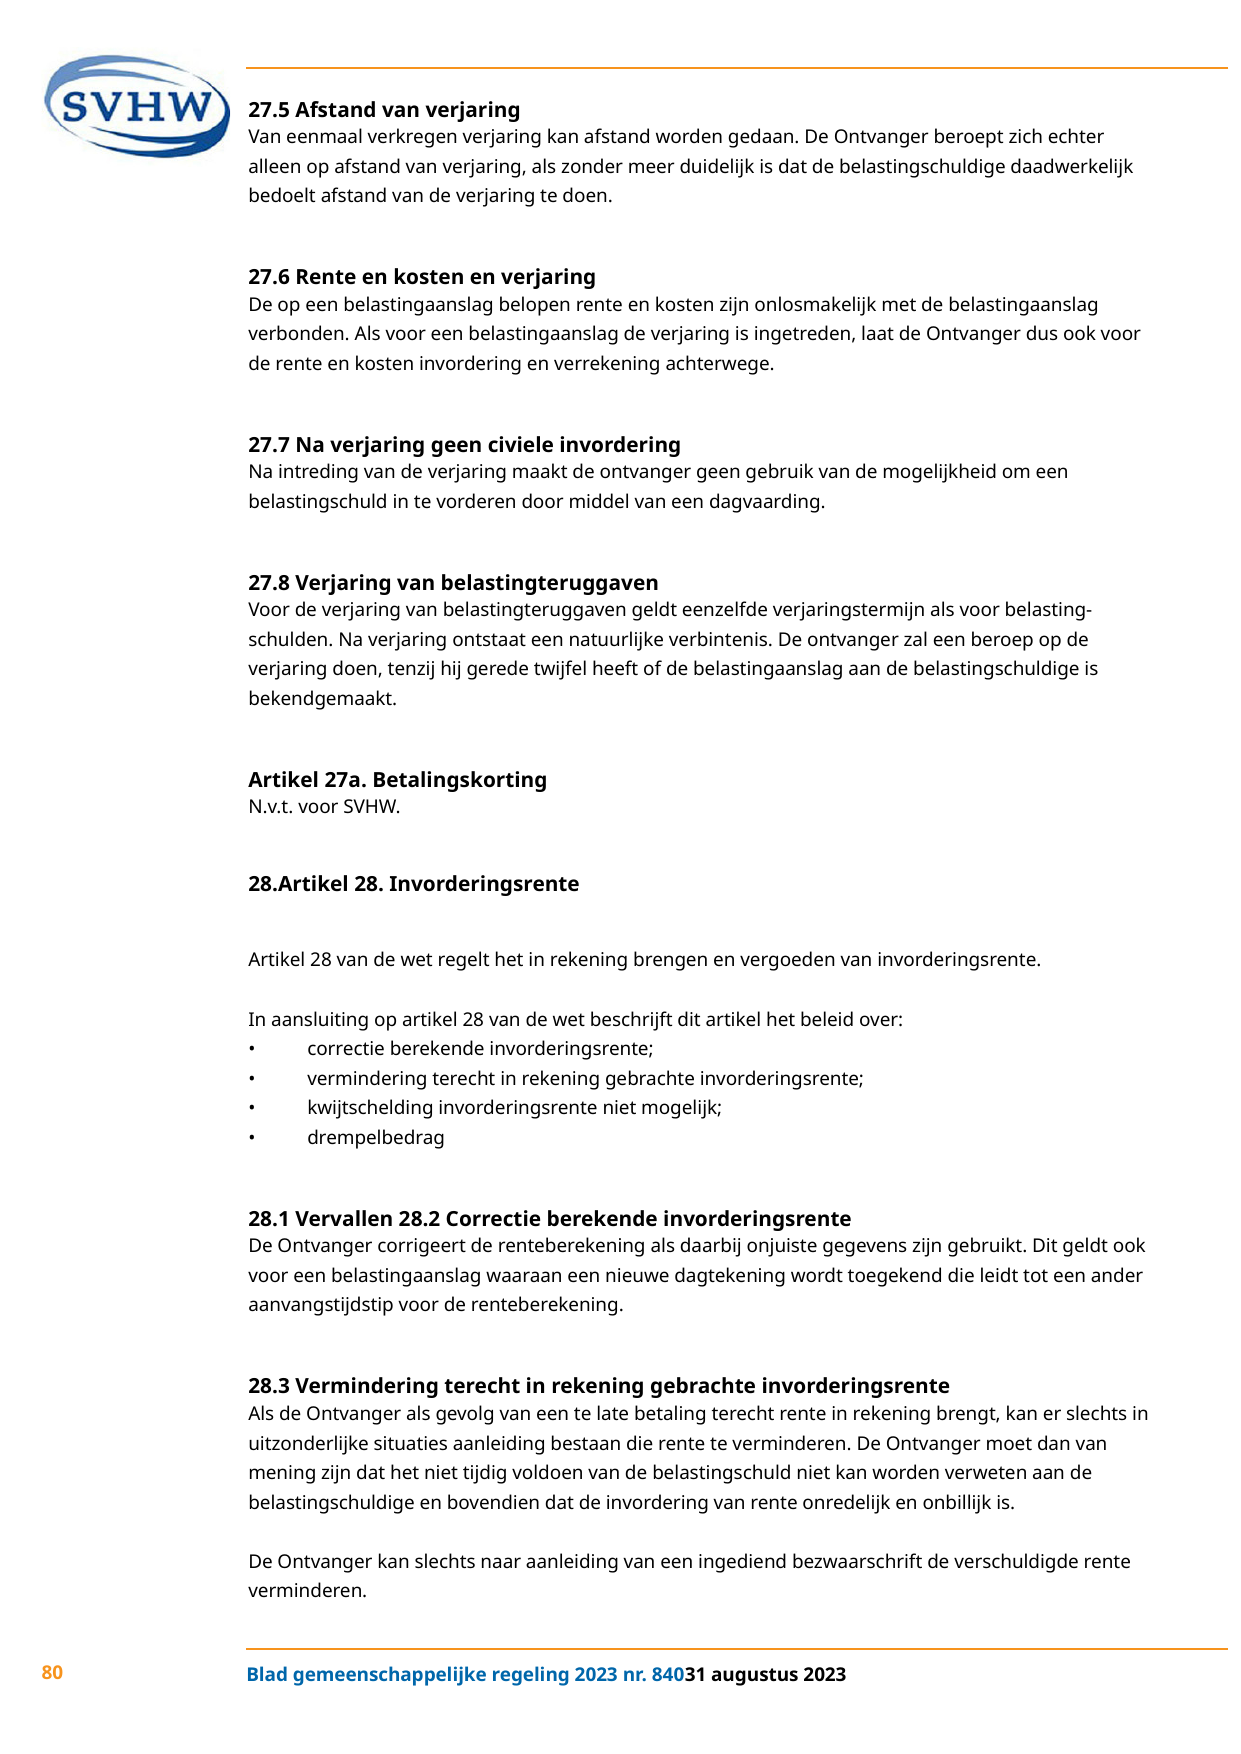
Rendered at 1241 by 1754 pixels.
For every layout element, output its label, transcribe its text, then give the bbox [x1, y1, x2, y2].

text 28.1 Vervallen 28.2 Correctie berekende invorderingsrente [248, 1204, 1152, 1232]
text De op een belastingaanslag belopen rente en kosten zijn onlosmakelijk met de belastingaanslag verbonden. Als voor een belastingaanslag de verjaring is ingetreden, laat de Ontvanger dus ook voor de rente en kosten invordering en verrekening achterwege. [248, 291, 1152, 376]
text Als de Ontvanger als gevolg van een te late betaling terecht rente in rekening brengt, kan er slechts in uitzonderlijke situaties aanleiding bestaan die rente te verminderen. De Ontvanger moet dan van mening zijn dat het niet tijdig voldoen van de belastingschuld niet kan worden verweten aan de belastingschuldige en bovendien dat de invordering van rente onredelijk en onbillijk is. [248, 1400, 1152, 1514]
text Van eenmaal verkregen verjaring kan afstand worden gedaan. De Ontvanger beroept zich echter alleen op afstand van verjaring, als zonder meer duidelijk is dat de belastingschuldige daadwerkelijk bedoelt afstand van de verjaring te doen. [248, 123, 1152, 208]
text Artikel 28 van de wet regelt het in rekening brengen en vergoeden van invorderingsrente. [248, 947, 1152, 972]
text 27.5 Afstand van verjaring [248, 95, 1152, 123]
text 27.6 Rente en kosten en verjaring [248, 262, 1152, 291]
list correctie berekende invorderingsrente; [248, 1035, 1152, 1061]
list drempelbedrag [248, 1124, 1152, 1150]
text 27.7 Na verjaring geen civiele invordering [248, 430, 1152, 458]
text N.v.t. voor SVHW. [248, 794, 1152, 819]
text Artikel 27a. Betalingskorting [248, 765, 1152, 794]
text 28.Artikel 28. Invorderingsrente [248, 869, 1152, 897]
text Voor de verjaring van belastingteruggaven geldt eenzelfde verjaringstermijn als voor belasting-schulden. Na verjaring ontstaat een natuurlijke verbintenis. De ontvanger zal een beroep op de verjaring doen, tenzij hij gerede twijfel heeft of de belastingaanslag aan de belastingschuldige is bekendgemaakt. [248, 596, 1152, 711]
list vermindering terecht in rekening gebrachte invorderingsrente; [248, 1065, 1152, 1091]
text 27.8 Verjaring van belastingteruggaven [248, 568, 1152, 596]
picture [41, 47, 231, 172]
text De Ontvanger kan slechts naar aanleiding van een ingediend bezwaarschrift de verschuldigde rente verminderen. [248, 1548, 1152, 1603]
text De Ontvanger corrigeert de renteberekening als daarbij onjuiste gegevens zijn gebruikt. Dit geldt ook voor een belastingaanslag waaraan een nieuwe dagtekening wordt toegekend die leidt tot een ander aanvangstijdstip voor de renteberekening. [248, 1232, 1152, 1317]
list kwijtschelding invorderingsrente niet mogelijk; [248, 1094, 1152, 1120]
text Na intreding van de verjaring maakt de ontvanger geen gebruik van de mogelijkheid om een belastingschuld in te vorderen door middel van een dagvaarding. [248, 458, 1152, 514]
text In aansluiting op artikel 28 van de wet beschrijft dit artikel het beleid over: [248, 1006, 1152, 1031]
text 28.3 Vermindering terecht in rekening gebrachte invorderingsrente [248, 1372, 1152, 1400]
